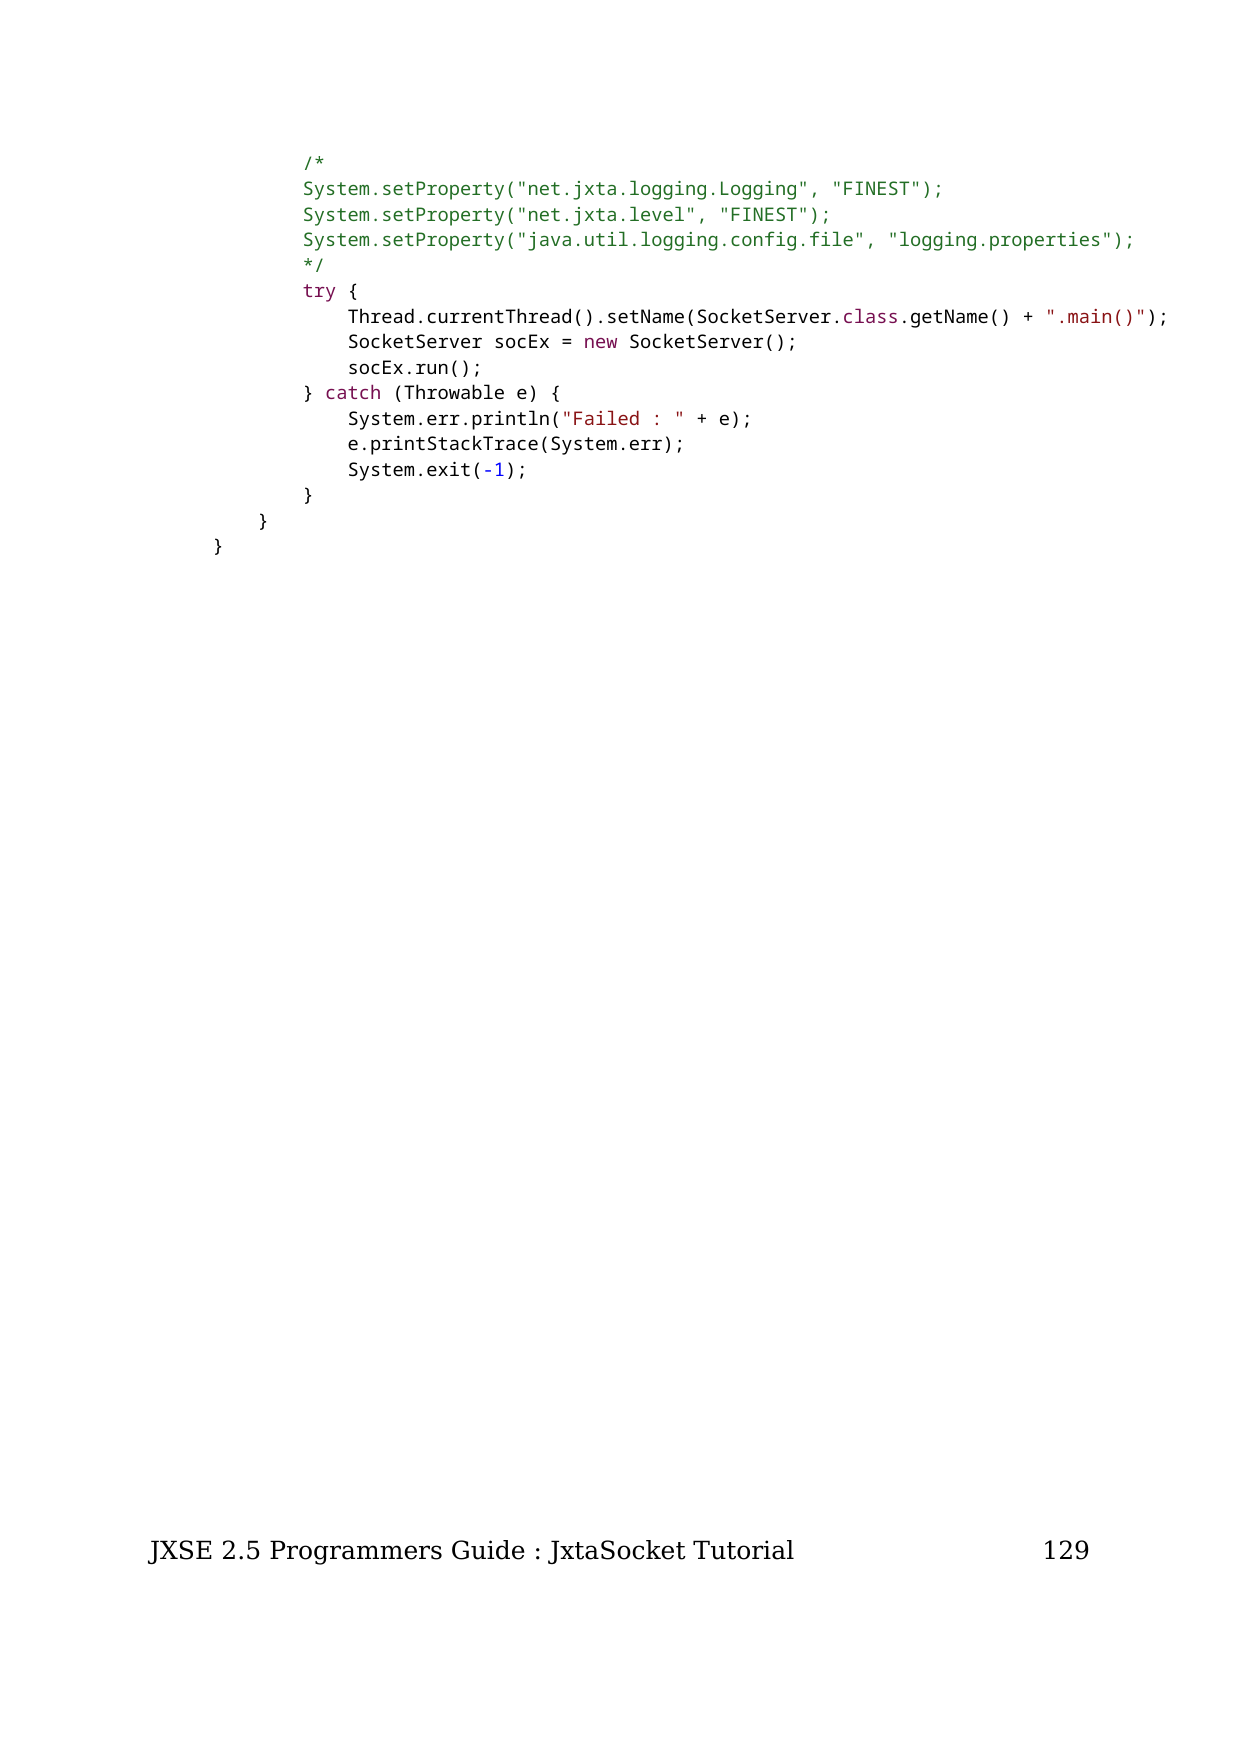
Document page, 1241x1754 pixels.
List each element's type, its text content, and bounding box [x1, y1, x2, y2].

text socEx.run(); [212, 354, 1240, 380]
text System.err.println("Failed : " + e); [212, 405, 1240, 431]
text } [212, 507, 1240, 533]
text /* [212, 150, 1240, 176]
text System.setProperty("net.jxta.logging.Logging", "FINEST"); [212, 176, 1240, 201]
text System.exit(-1); [212, 456, 1240, 482]
text System.setProperty("net.jxta.level", "FINEST"); [212, 201, 1240, 227]
text */ [212, 252, 1240, 278]
text try { [212, 278, 1240, 303]
text e.printStackTrace(System.err); [212, 431, 1240, 456]
text } [212, 482, 1240, 507]
text System.setProperty("java.util.logging.config.file", "logging.properties"); [212, 227, 1240, 252]
text Thread.currentThread().setName(SocketServer.class.getName() + ".main()"); [212, 303, 1240, 329]
text } [212, 533, 1240, 558]
text SocketServer socEx = new SocketServer(); [212, 329, 1240, 354]
text } catch (Throwable e) { [212, 380, 1240, 405]
